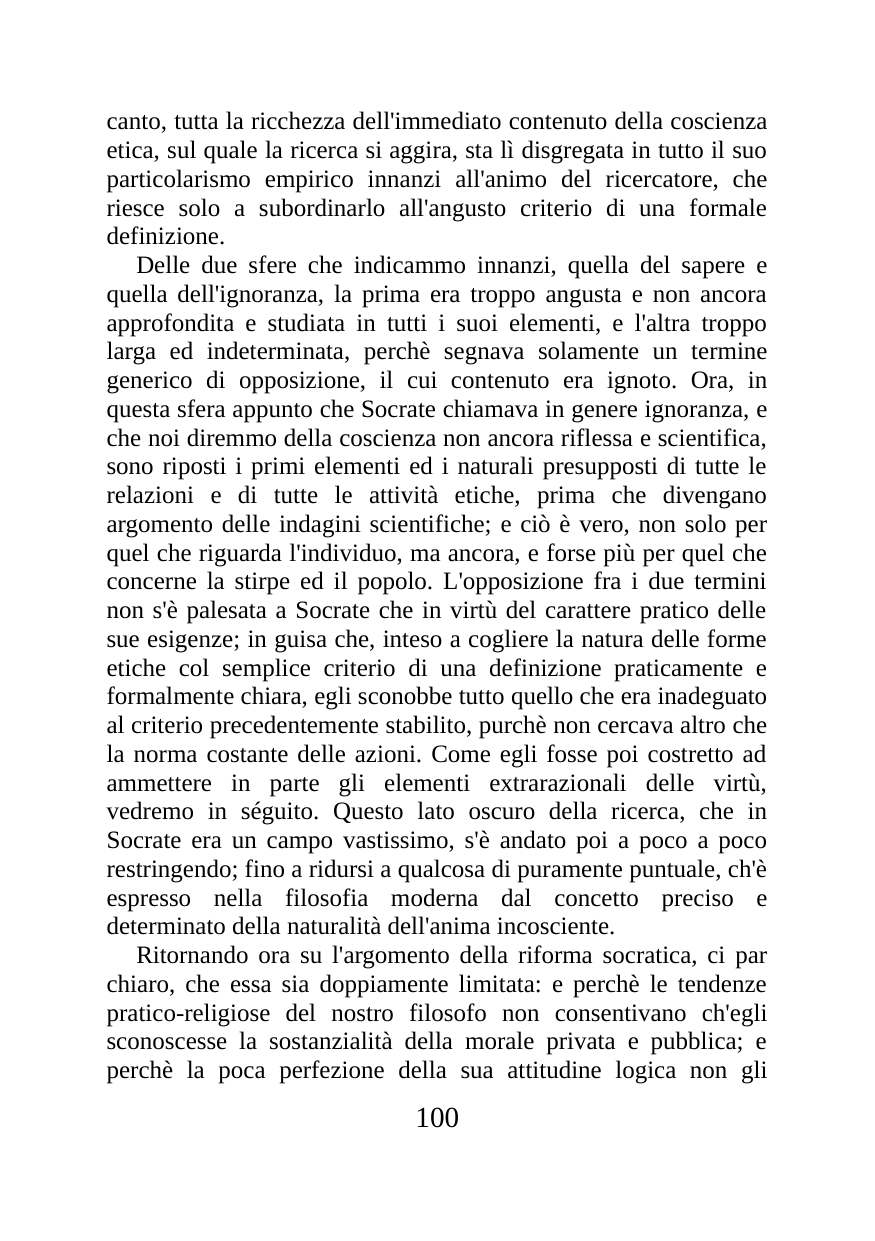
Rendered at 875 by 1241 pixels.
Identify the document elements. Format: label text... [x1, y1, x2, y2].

text canto, tutta la ricchezza dell'immediato contenuto della coscienza etica, sul quale la ricerca si aggira, sta lì disgregata in tutto il suo particolarismo empirico innanzi all'animo del ricercatore, che riesce solo a subordinarlo all'angusto criterio di una formale definizione. [106, 106, 768, 250]
text Delle due sfere che indicammo innanzi, quella del sapere e quella dell'ignoranza, la prima era troppo angusta e non ancora approfondita e studiata in tutti i suoi elementi, e l'altra troppo larga ed indeterminata, perchè segnava solamente un termine generico di opposizione, il cui contenuto era ignoto. Ora, in questa sfera appunto che Socrate chiamava in genere ignoranza, e che noi diremmo della coscienza non ancora riflessa e scientifica, sono riposti i primi elementi ed i naturali presupposti di tutte le relazioni e di tutte le attività etiche, prima che divengano argomento delle indagini scientifiche; e ciò è vero, non solo per quel che riguarda l'individuo, ma ancora, e forse più per quel che concerne la stirpe ed il popolo. L'opposizione fra i due termini non s'è palesata a Socrate che in virtù del carattere pratico delle sue esigenze; in guisa che, inteso a cogliere la natura delle forme etiche col semplice criterio di una definizione praticamente e formalmente chiara, egli sconobbe tutto quello che era inadeguato al criterio precedentemente stabilito, purchè non cercava altro che la norma costante delle azioni. Come egli fosse poi costretto ad ammettere in parte gli elementi extrarazionali delle virtù, vedremo in séguito. Questo lato oscuro della ricerca, che in Socrate era un campo vastissimo, s'è andato poi a poco a poco restringendo; fino a ridursi a qualcosa di puramente puntuale, ch'è espresso nella filosofia moderna dal concetto preciso e determinato della naturalità dell'anima incosciente. [106, 250, 768, 940]
text Ritornando ora su l'argomento della riforma socratica, ci par chiaro, che essa sia doppiamente limitata: e perchè le tendenze pratico-religiose del nostro filosofo non consentivano ch'egli sconoscesse la sostanzialità della morale privata e pubblica; e perchè la poca perfezione della sua attitudine logica non gli [106, 940, 768, 1084]
